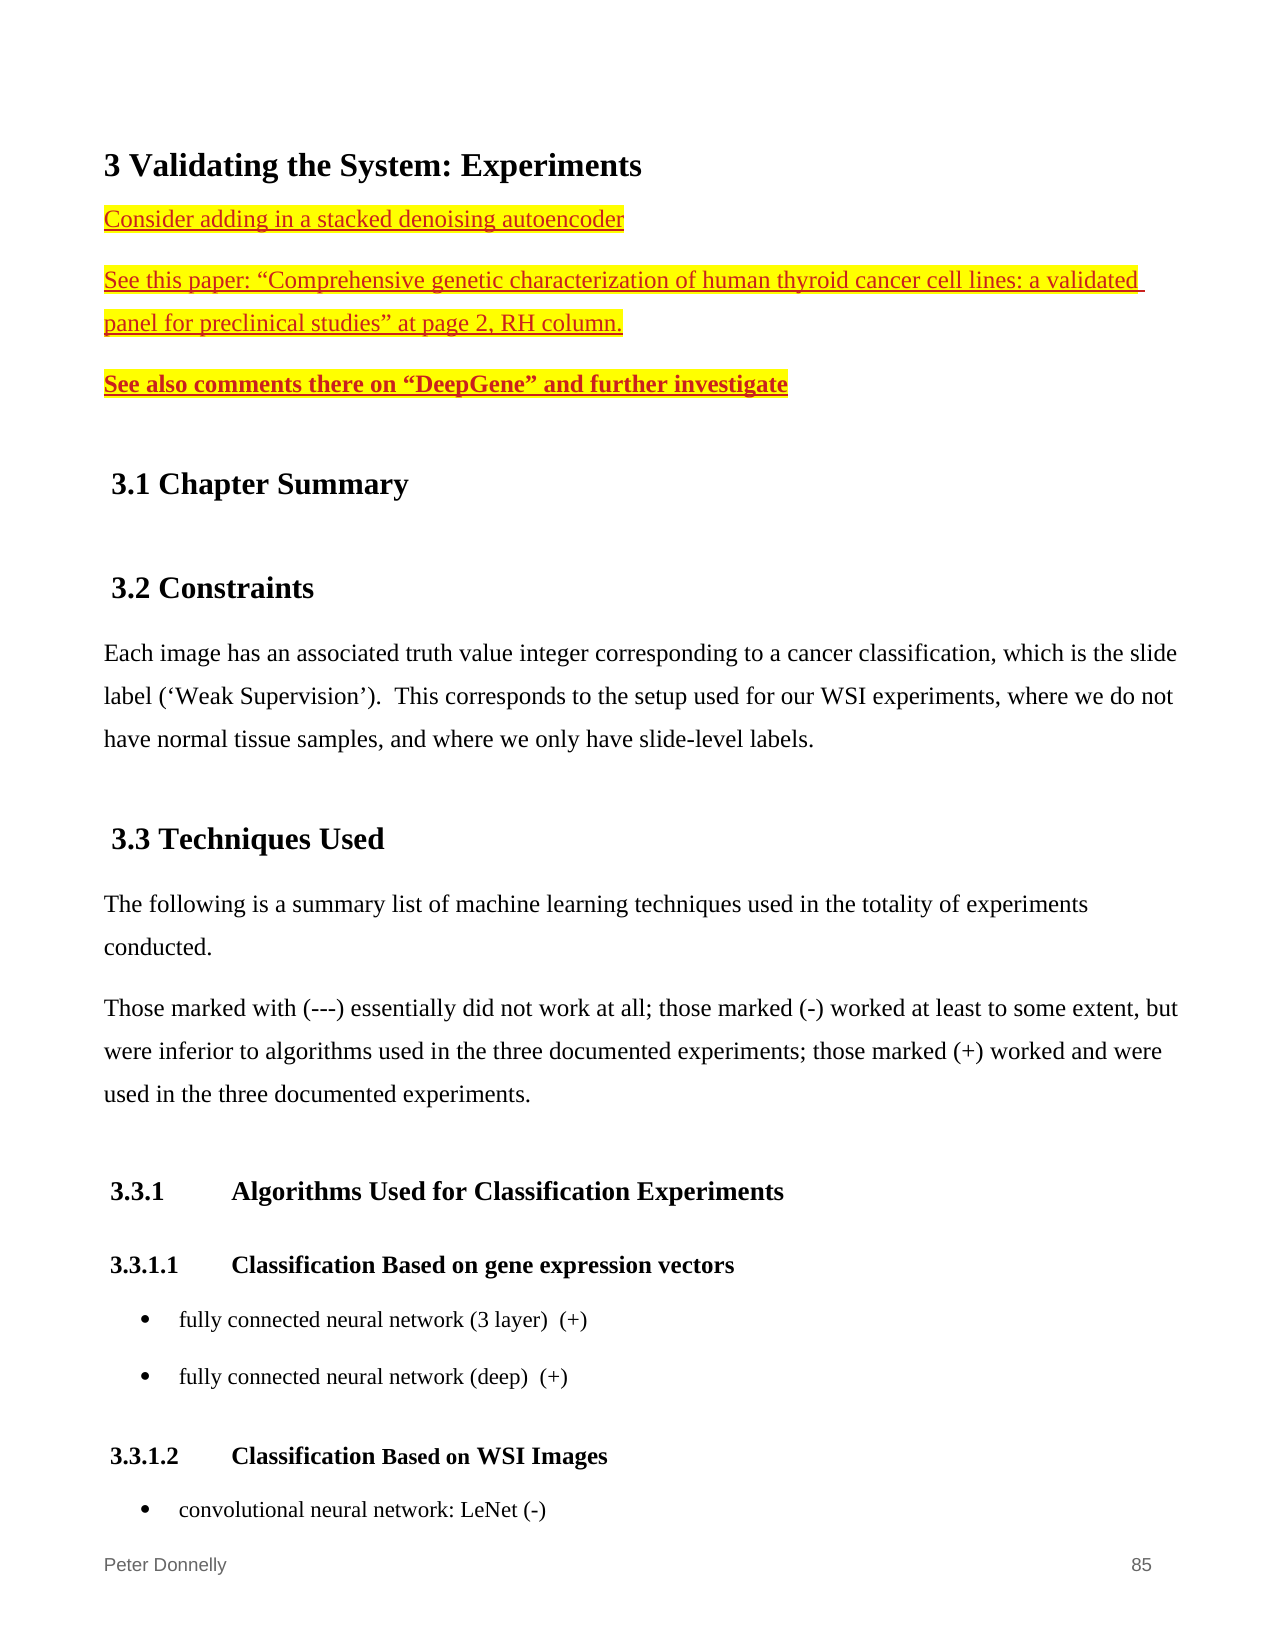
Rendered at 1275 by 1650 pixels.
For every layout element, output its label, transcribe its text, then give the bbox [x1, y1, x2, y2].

list convolutional neural network: LeNet (-) [141, 1496, 1181, 1523]
subtitle Classification Based on WSI Images [103, 1441, 1181, 1470]
list fully connected neural network (3 layer) (+) [141, 1306, 1181, 1332]
text Each image has an associated truth value integer corresponding to a cancer classification, which is the slide label (‘Weak Supervision’). This corresponds to the setup used for our WSI experiments, where we do not have normal tissue samples, and where we only have slide-level labels. [103, 638, 1181, 753]
subtitle Chapter Summary [103, 466, 1181, 501]
subtitle Techniques Used [103, 820, 1181, 856]
subtitle Classification Based on gene expression vectors [103, 1251, 1181, 1279]
text See also comments there on “DeepGene” and further investigate [103, 369, 1181, 398]
subtitle Algorithms Used for Classification Experiments [103, 1175, 1181, 1206]
list fully connected neural network (deep) (+) [141, 1363, 1181, 1389]
subtitle Constraints [103, 569, 1181, 605]
subtitle Validating the System: Experiments [103, 145, 1181, 183]
text Those marked with (---) essentially did not work at all; those marked (-) worked at least to some extent, but were inferior to algorithms used in the three documented experiments; those marked (+) worked and were used in the three documented experiments. [103, 993, 1181, 1108]
text Consider adding in a stacked denoising autoencoder [103, 204, 1181, 233]
text See this paper: “Comprehensive genetic characterization of human thyroid cancer cell lines: a validated panel for preclinical studies” at page 2, RH column. [103, 265, 1181, 337]
text The following is a summary list of machine learning techniques used in the totality of experiments conducted. [103, 889, 1181, 961]
